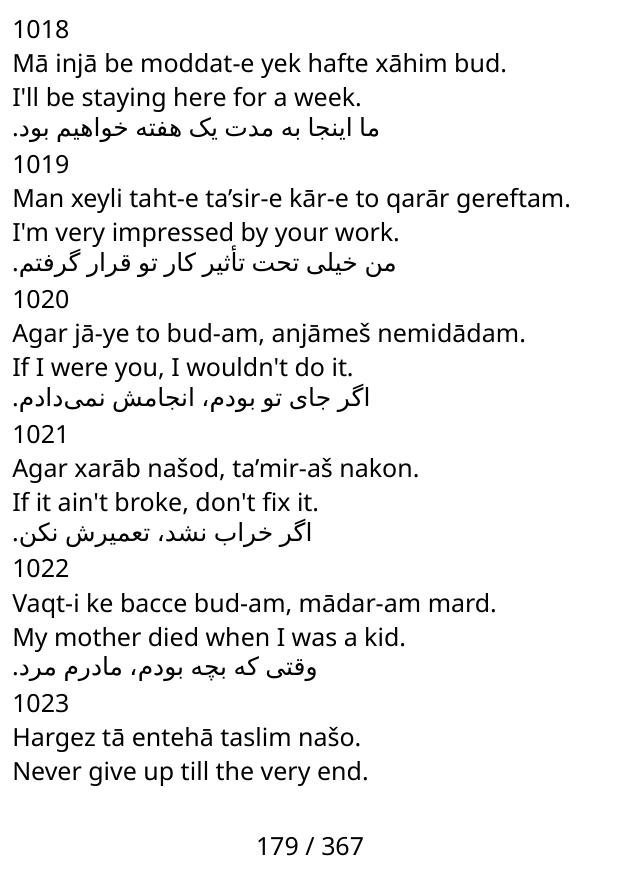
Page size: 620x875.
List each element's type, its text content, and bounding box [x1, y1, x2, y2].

text I'll be staying here for a week. [12, 80, 607, 114]
text 1018 [12, 12, 607, 46]
text Man xeyli taht-e ta’sir-e kār-e to qarār gereftam. [12, 181, 607, 215]
text 1021 [12, 416, 607, 450]
text Agar xarāb našod, ta’mir-aš nakon. [12, 450, 607, 484]
text 1020 [12, 282, 607, 316]
text Never give up till the very end. [12, 754, 607, 788]
text وقتی که بچه بودم، مادرم مرد. [12, 653, 607, 686]
text If it ain't broke, don't fix it. [12, 484, 607, 518]
text من خیلی تحت تأثیر کار تو قرار گرفتم. [12, 249, 607, 282]
text My mother died when I was a kid. [12, 619, 607, 653]
text 1022 [12, 551, 607, 585]
text Vaqt-i ke bacce bud-am, mādar-am mard. [12, 585, 607, 619]
text اگر جای تو بودم، انجامش نمی‌دادم. [12, 384, 607, 416]
text Mā injā be moddat-e yek hafte xāhim bud. [12, 46, 607, 80]
text Agar jā-ye to bud-am, anjāmeš nemi‌dādam. [12, 316, 607, 350]
text Hargez tā entehā taslim našo. [12, 720, 607, 754]
text ما اینجا به مدت یک هفته خواهیم بود. [12, 114, 607, 147]
text 1019 [12, 147, 607, 181]
text 1023 [12, 686, 607, 720]
text اگر خراب نشد، تعمیرش نکن. [12, 518, 607, 551]
text I'm very impressed by your work. [12, 215, 607, 249]
text If I were you, I wouldn't do it. [12, 350, 607, 384]
